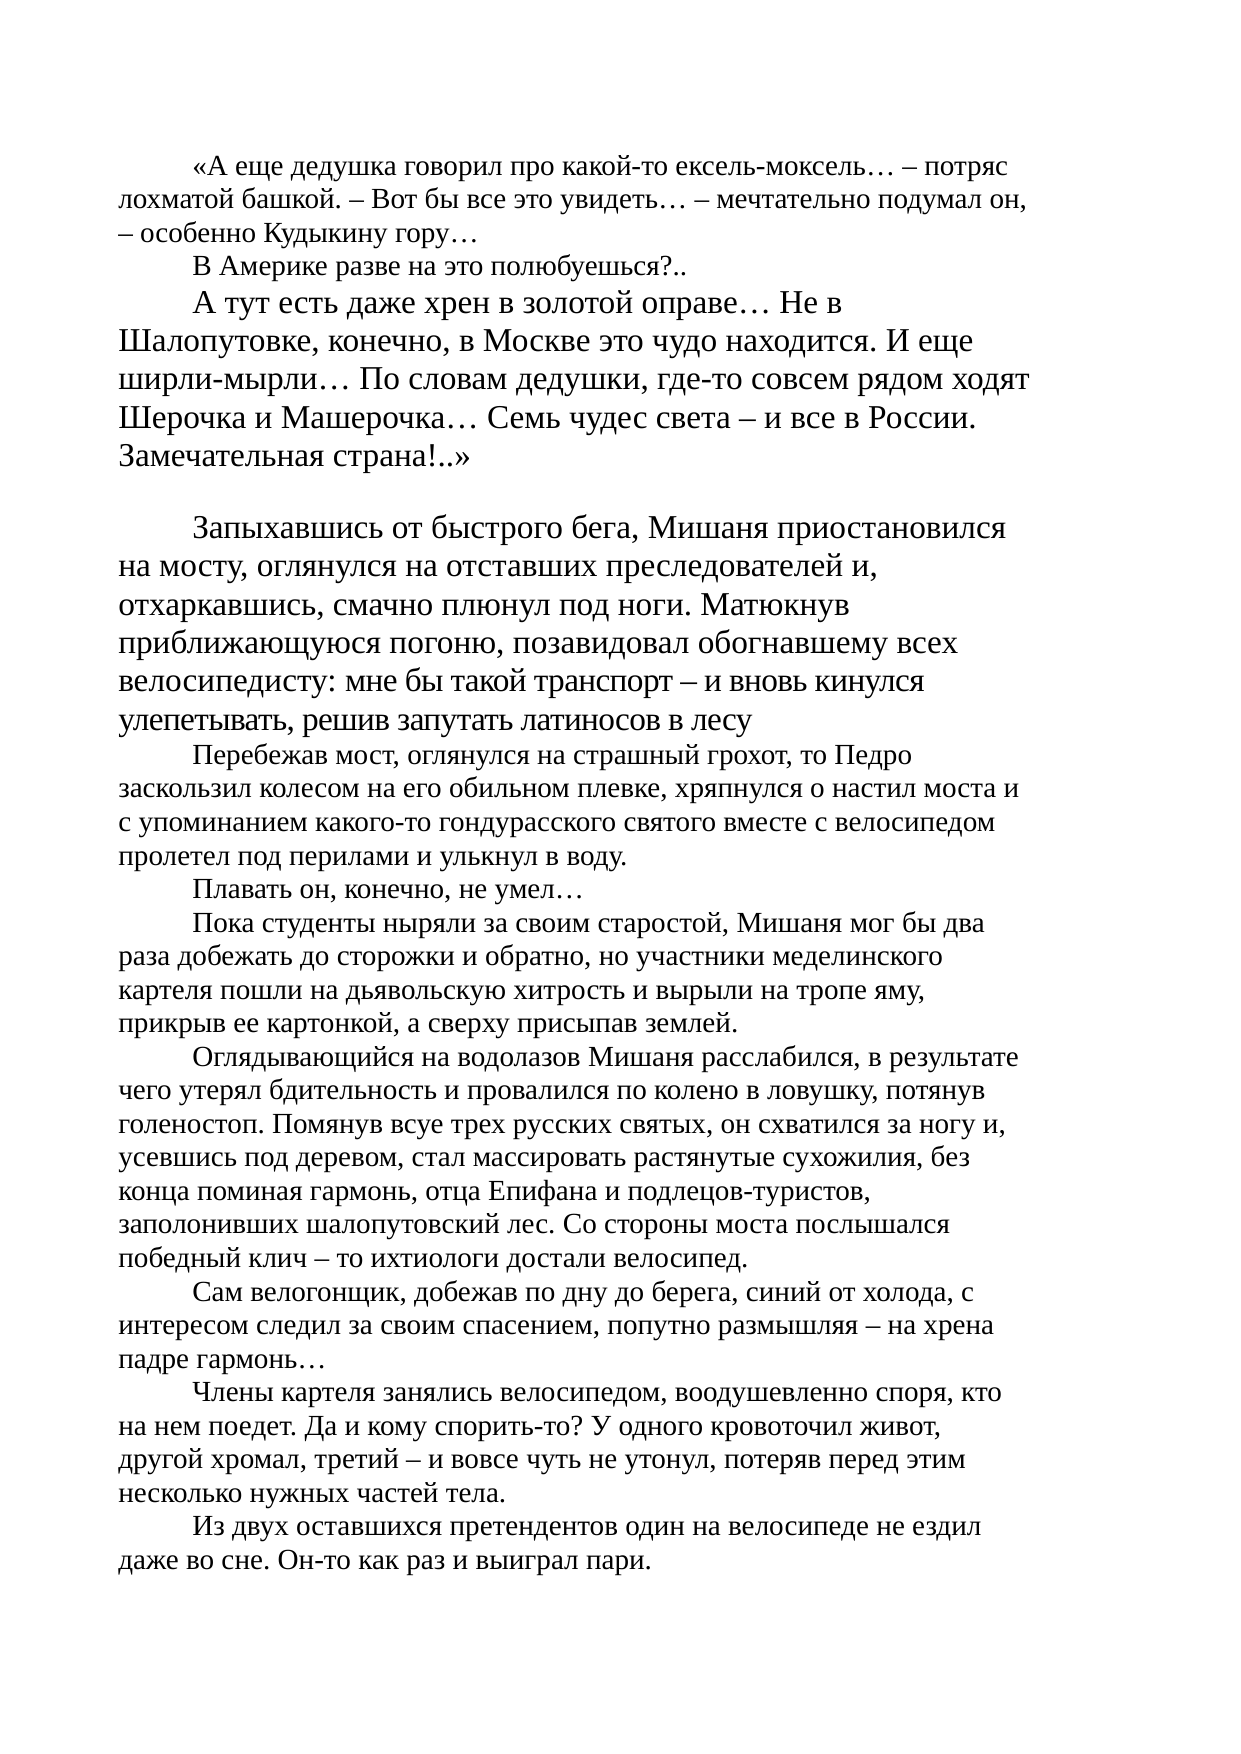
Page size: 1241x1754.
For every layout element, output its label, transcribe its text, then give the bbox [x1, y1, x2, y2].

text Члены картеля занялись велосипедом, воодушевленно споря, кто на нем поедет. Да и кому спорить-то? У одного кровоточил живот, другой хромал, третий – и вовсе чуть не утонул, потеряв перед этим несколько нужных частей тела. [118, 1374, 1033, 1508]
text Запыхавшись от быстрого бега, Мишаня приостановился на мосту, оглянулся на отставших преследователей и, отхаркавшись, смачно плюнул под ноги. Матюкнув приближающуюся погоню, позавидовал обогнавшему всех велосипедисту: мне бы такой транспорт – и вновь кинулся улепетывать, решив запутать латиносов в лесу [118, 507, 1033, 737]
text «А еще дедушка говорил про какой-то ексель-моксель… – потряс лохматой башкой. – Вот бы все это увидеть… – мечтательно подумал он, – особенно Кудыкину гору… [118, 148, 1033, 248]
text Перебежав мост, оглянулся на страшный грохот, то Педро заскользил колесом на его обильном плевке, хряпнулся о настил моста и с упоминанием какого-то гондурасского святого вместе с велосипедом пролетел под перилами и улькнул в воду. [118, 737, 1033, 871]
text Из двух оставшихся претендентов один на велосипеде не ездил даже во сне. Он-то как раз и выиграл пари. [118, 1508, 1033, 1576]
text В Америке разве на это полюбуешься?.. [118, 248, 1033, 282]
text Оглядывающийся на водолазов Мишаня расслабился, в результате чего утерял бдительность и провалился по колено в ловушку, потянув голеностоп. Помянув всуе трех русских святых, он схватился за ногу и, усевшись под деревом, стал массировать растянутые сухожилия, без конца поминая гармонь, отца Епифана и подлецов-туристов, заполонивших шалопутовский лес. Со стороны моста послышался победный клич – то ихтиологи достали велосипед. [118, 1039, 1033, 1274]
text Сам велогонщик, добежав по дну до берега, синий от холода, с интересом следил за своим спасением, попутно размышляя – на хрена падре гармонь… [118, 1274, 1033, 1374]
text Плавать он, конечно, не умел… [118, 871, 1033, 905]
text Пока студенты ныряли за своим старостой, Мишаня мог бы два раза добежать до сторожки и обратно, но участники меделинского картеля пошли на дьявольскую хитрость и вырыли на тропе яму, прикрыв ее картонкой, а сверху присыпав землей. [118, 905, 1033, 1039]
text А тут есть даже хрен в золотой оправе… Не в Шалопутовке, конечно, в Москве это чудо находится. И еще ширли-мырли… По словам дедушки, где-то совсем рядом ходят Шерочка и Машерочка… Семь чудес света – и все в России. Замечательная страна!..» [118, 282, 1033, 473]
